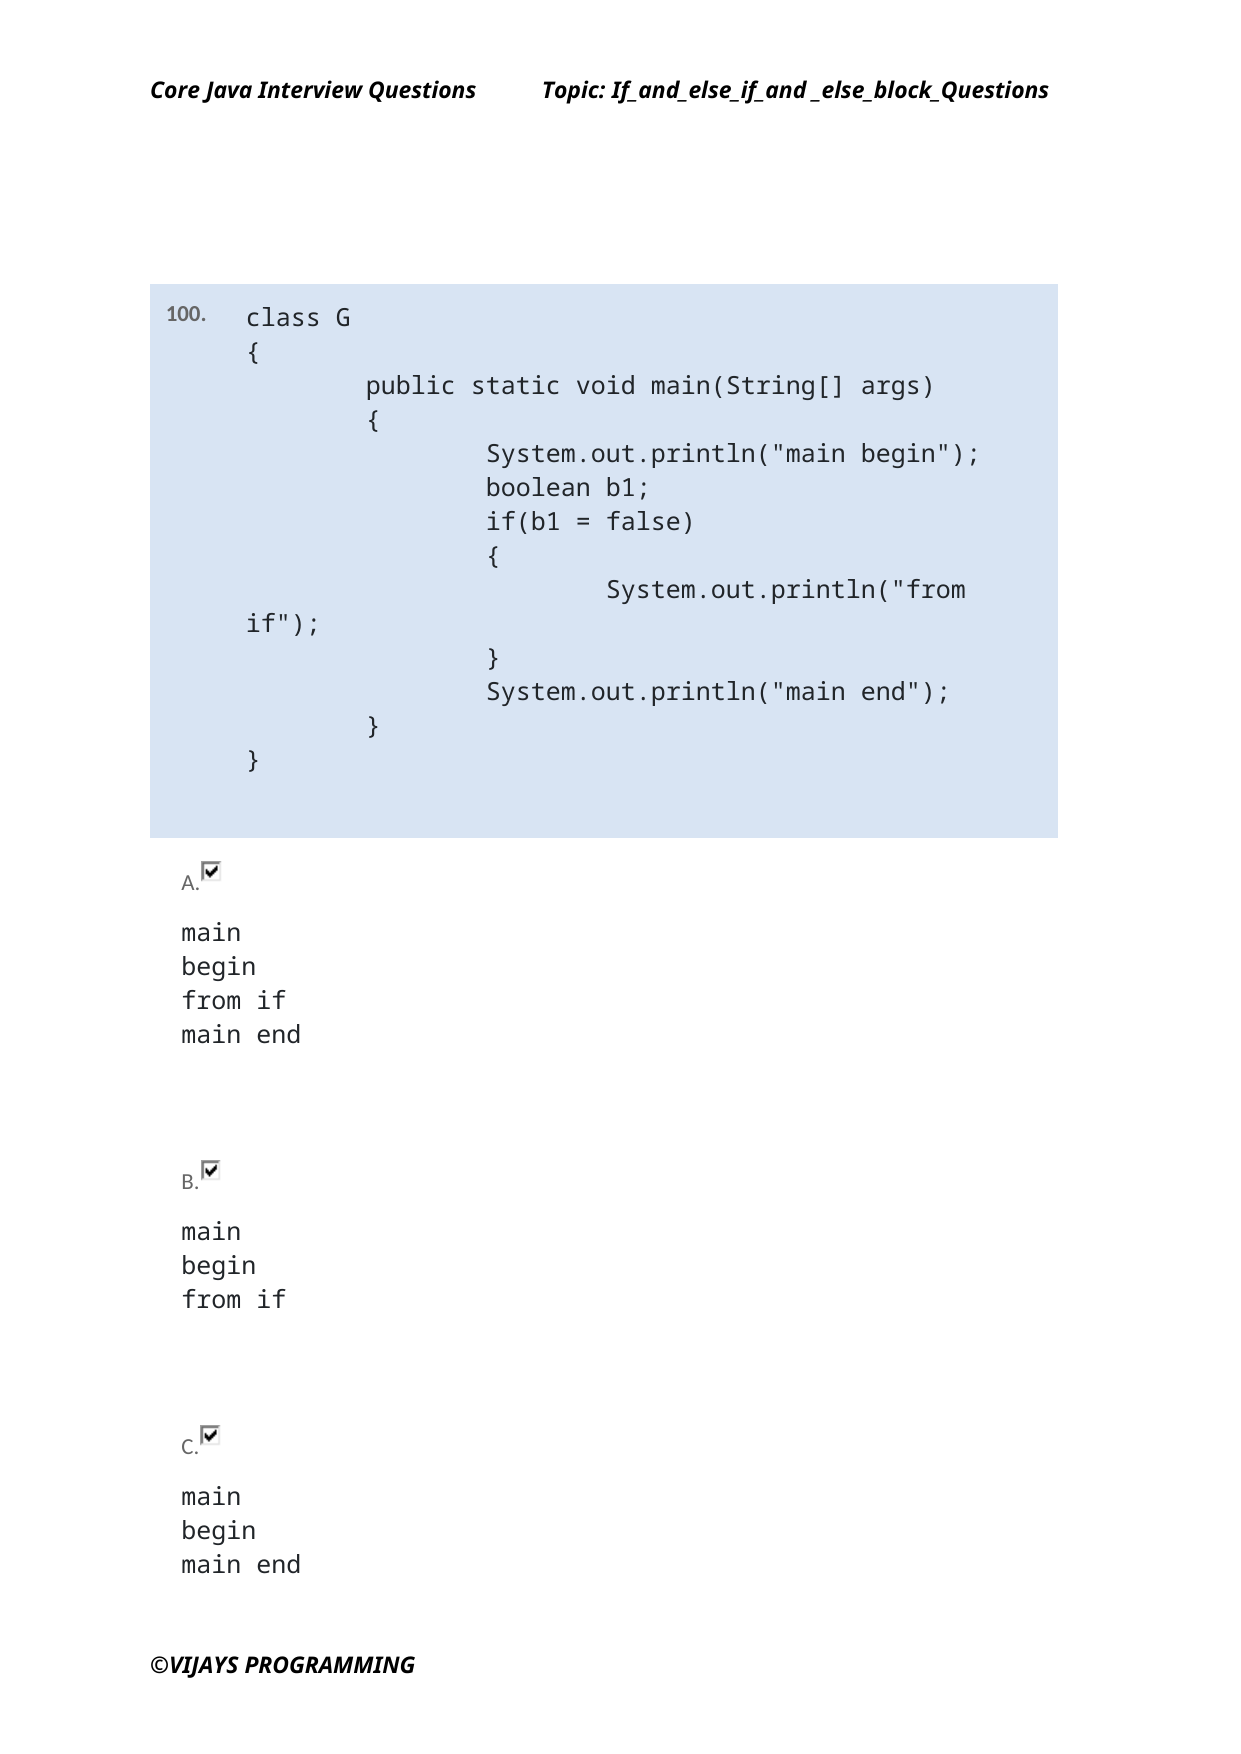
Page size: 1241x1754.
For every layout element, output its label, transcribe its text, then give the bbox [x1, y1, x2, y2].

table_header [181, 166, 429, 268]
table_header C. main begin main end [181, 1418, 319, 1581]
table_cell class G { public static void main(String[] args) { System.out.println("main begin"); boolean b1; if(b1 = false) { System.out.println("from if"); } System.out.println("main end"); } } [230, 284, 1058, 838]
table_header A. main begin from if main end [181, 854, 319, 1153]
table_cell 100. [150, 284, 230, 838]
table_header B. main begin from if [181, 1153, 319, 1418]
table_cell [150, 150, 1090, 283]
table_cell [1058, 284, 1090, 838]
table_cell [150, 839, 1090, 1597]
